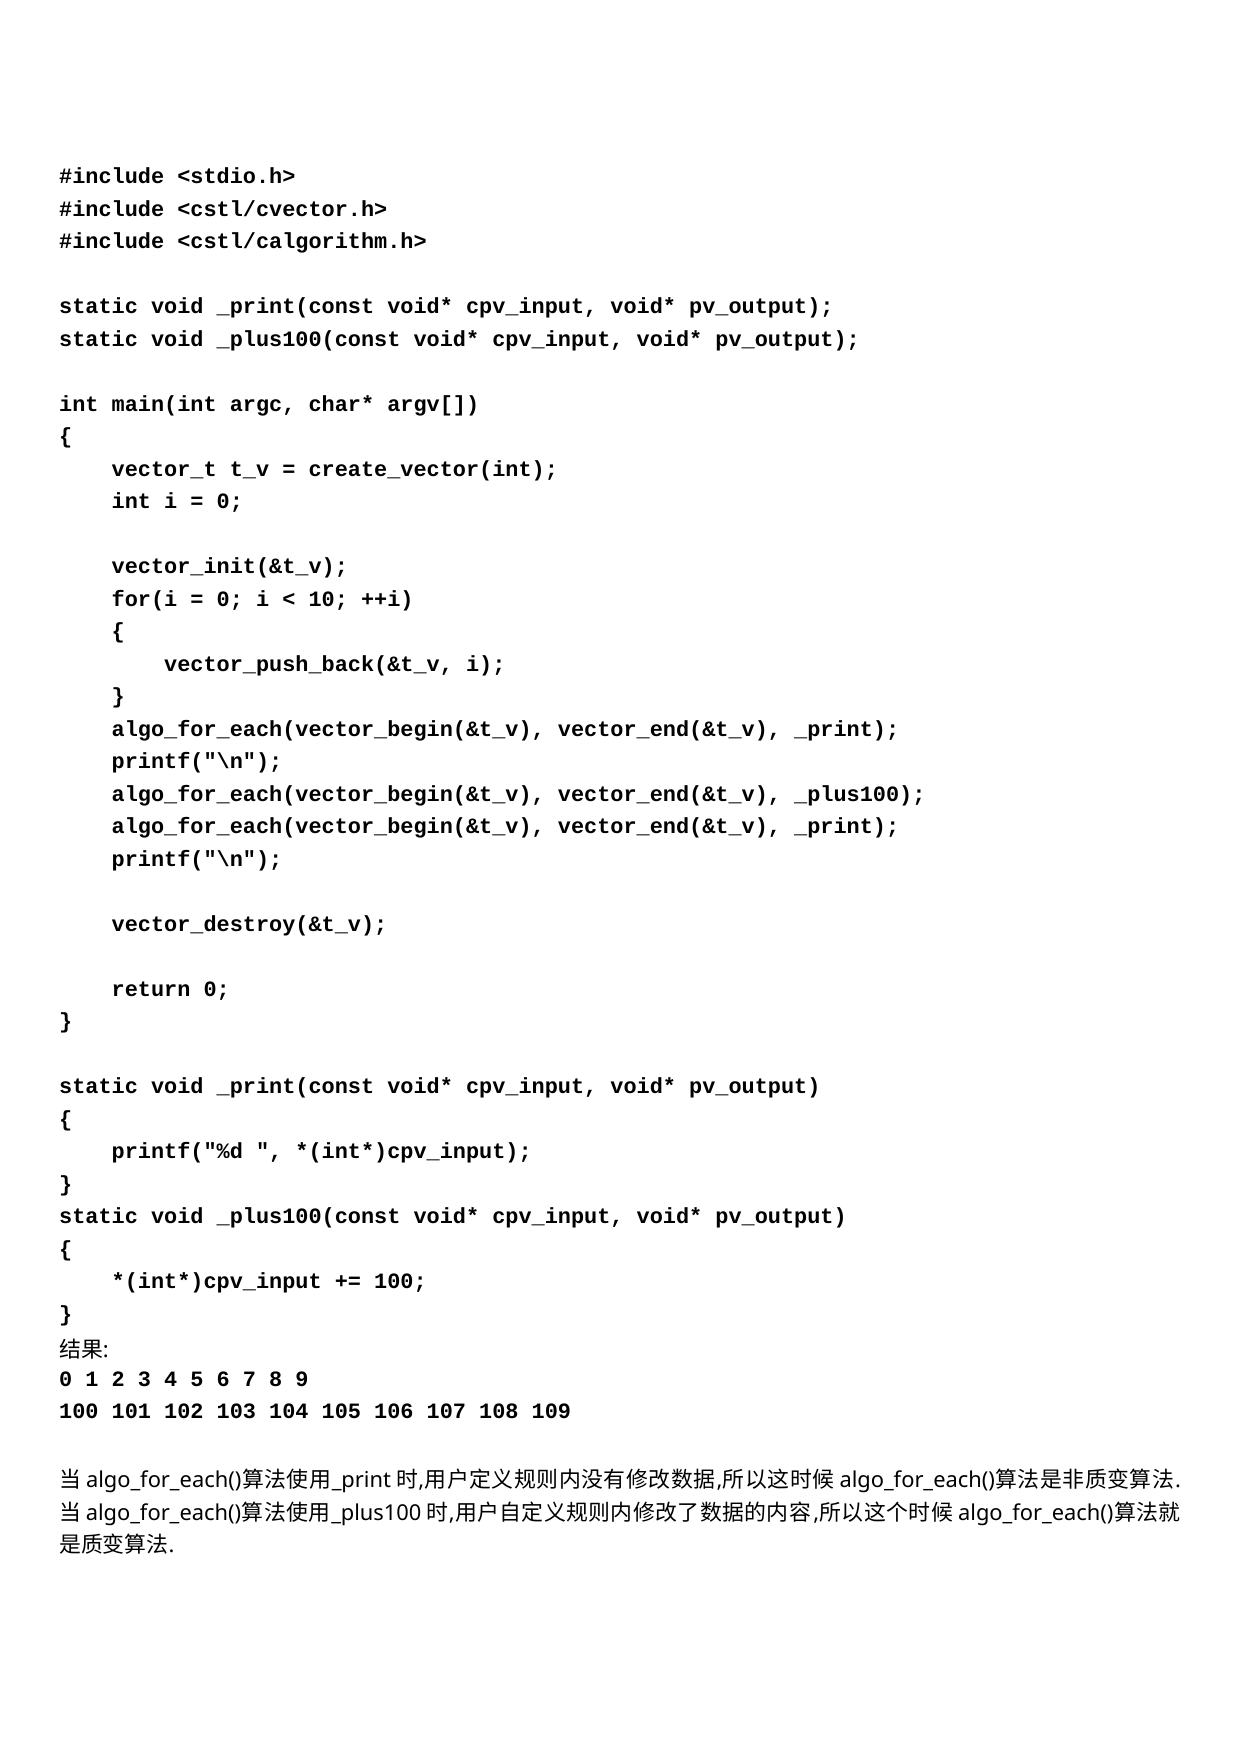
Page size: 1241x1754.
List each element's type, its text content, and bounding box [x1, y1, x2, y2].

text #include <stdio.h> [59, 162, 1181, 194]
text { [59, 617, 1181, 649]
text vector_t t_v = create_vector(int); [59, 454, 1181, 487]
text 100 101 102 103 104 105 106 107 108 109 [59, 1397, 1181, 1429]
text algo_for_each(vector_begin(&t_v), vector_end(&t_v), _print); [59, 714, 1181, 747]
text printf("%d ", *(int*)cpv_input); [59, 1137, 1181, 1169]
text vector_init(&t_v); [59, 552, 1181, 584]
text return 0; [59, 974, 1181, 1007]
text } [59, 1299, 1181, 1332]
text printf("\n"); [59, 747, 1181, 779]
text { [59, 422, 1181, 454]
text printf("\n"); [59, 844, 1181, 877]
text #include <cstl/cvector.h> [59, 194, 1181, 227]
text algo_for_each(vector_begin(&t_v), vector_end(&t_v), _print); [59, 812, 1181, 844]
text 结果: [59, 1332, 1181, 1364]
text static void _plus100(const void* cpv_input, void* pv_output) [59, 1202, 1181, 1234]
text static void _plus100(const void* cpv_input, void* pv_output); [59, 324, 1181, 357]
text 当algo_for_each()算法使用_print时,用户定义规则内没有修改数据,所以这时候algo_for_each()算法是非质变算法.当algo_for_each()算法使用_plus100时,用户自定义规则内修改了数据的内容,所以这个时候algo_for_each()算法就是质变算法. [59, 1462, 1181, 1559]
text for(i = 0; i < 10; ++i) [59, 584, 1181, 617]
text *(int*)cpv_input += 100; [59, 1267, 1181, 1299]
text int main(int argc, char* argv[]) [59, 389, 1181, 422]
text static void _print(const void* cpv_input, void* pv_output); [59, 292, 1181, 324]
text vector_destroy(&t_v); [59, 909, 1181, 942]
text } [59, 1007, 1181, 1039]
text { [59, 1234, 1181, 1267]
text #include <cstl/calgorithm.h> [59, 227, 1181, 259]
text { [59, 1104, 1181, 1137]
text static void _print(const void* cpv_input, void* pv_output) [59, 1072, 1181, 1104]
text algo_for_each(vector_begin(&t_v), vector_end(&t_v), _plus100); [59, 779, 1181, 812]
text } [59, 1169, 1181, 1202]
text int i = 0; [59, 487, 1181, 519]
text } [59, 682, 1181, 714]
text 0 1 2 3 4 5 6 7 8 9 [59, 1364, 1181, 1397]
text vector_push_back(&t_v, i); [59, 649, 1181, 682]
